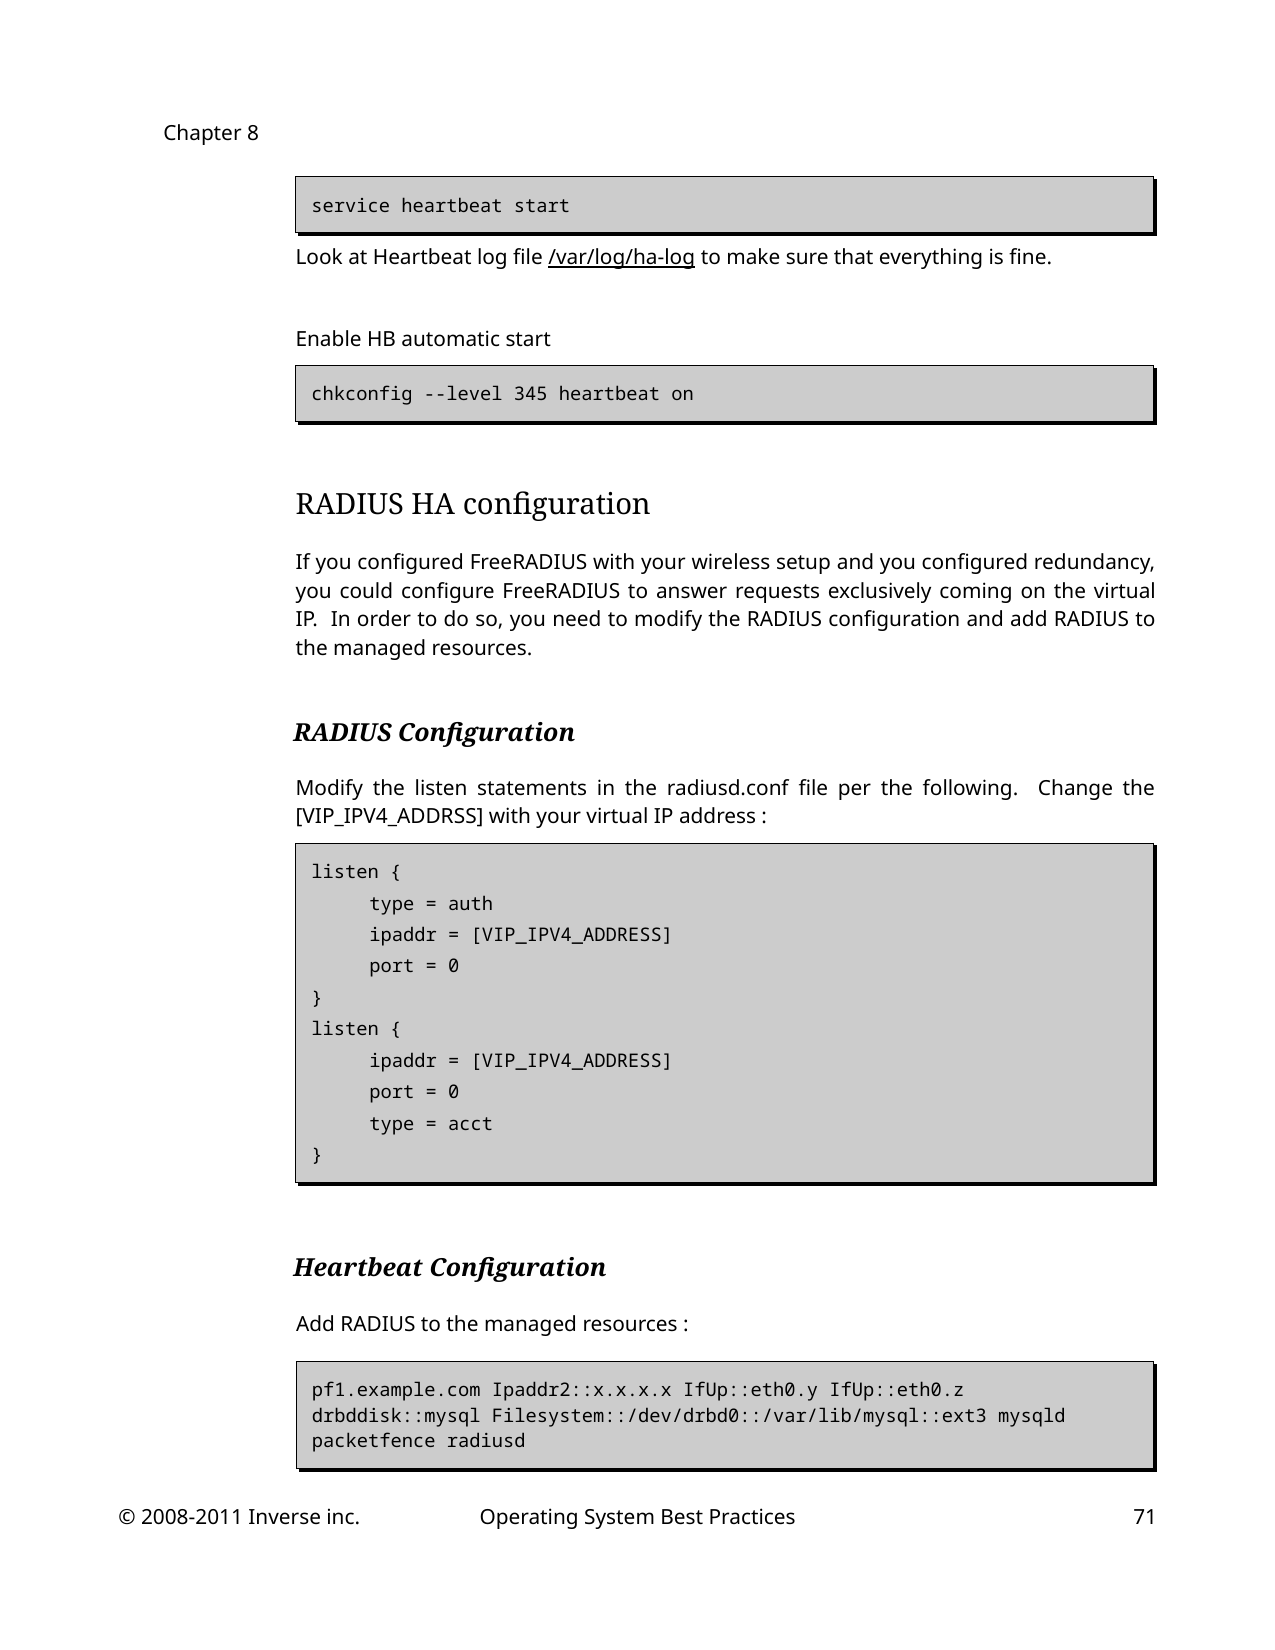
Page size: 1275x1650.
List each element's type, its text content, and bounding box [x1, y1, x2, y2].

text Look at Heartbeat log file /var/log/ha-log to make sure that everything is fine. [295, 242, 1157, 271]
text } [296, 968, 1153, 1000]
text port = 0 [296, 1063, 1153, 1094]
text ipaddr = [VIP_IPV4_ADDRESS] [296, 906, 1153, 937]
text Modify the listen statements in the radiusd.conf file per the following. Change the [VIP_IPV4_ADDRSS] with your virtual IP address : [295, 773, 1157, 830]
text chkconfig --level 345 heartbeat on [296, 366, 1153, 421]
text ipaddr = [VIP_IPV4_ADDRESS] [296, 1031, 1153, 1063]
subtitle Heartbeat Configuration [256, 1250, 1157, 1284]
text Enable HB automatic start [295, 324, 1157, 352]
text If you configured FreeRADIUS with your wireless setup and you configured redundancy, you could configure FreeRADIUS to answer requests exclusively coming on the virtual IP. In order to do so, you need to modify the RADIUS configuration and add RADIUS to the managed resources. [295, 547, 1157, 661]
text type = acct [296, 1094, 1153, 1126]
text port = 0 [296, 937, 1153, 968]
subtitle RADIUS HA configuration [295, 483, 1157, 523]
text type = auth [296, 874, 1153, 906]
text listen { [296, 1000, 1153, 1031]
text service heartbeat start [296, 177, 1153, 232]
text Add RADIUS to the managed resources : [296, 1309, 1157, 1337]
text pf1.example.com Ipaddr2::x.x.x.x IfUp::eth0.y IfUp::eth0.z drbddisk::mysql Filesystem::/dev/drbd0::/var/lib/mysql::ext3 mysqld packetfence radiusd [297, 1362, 1153, 1468]
text } [296, 1126, 1153, 1182]
subtitle RADIUS Configuration [256, 715, 1157, 748]
text listen { [296, 844, 1153, 874]
